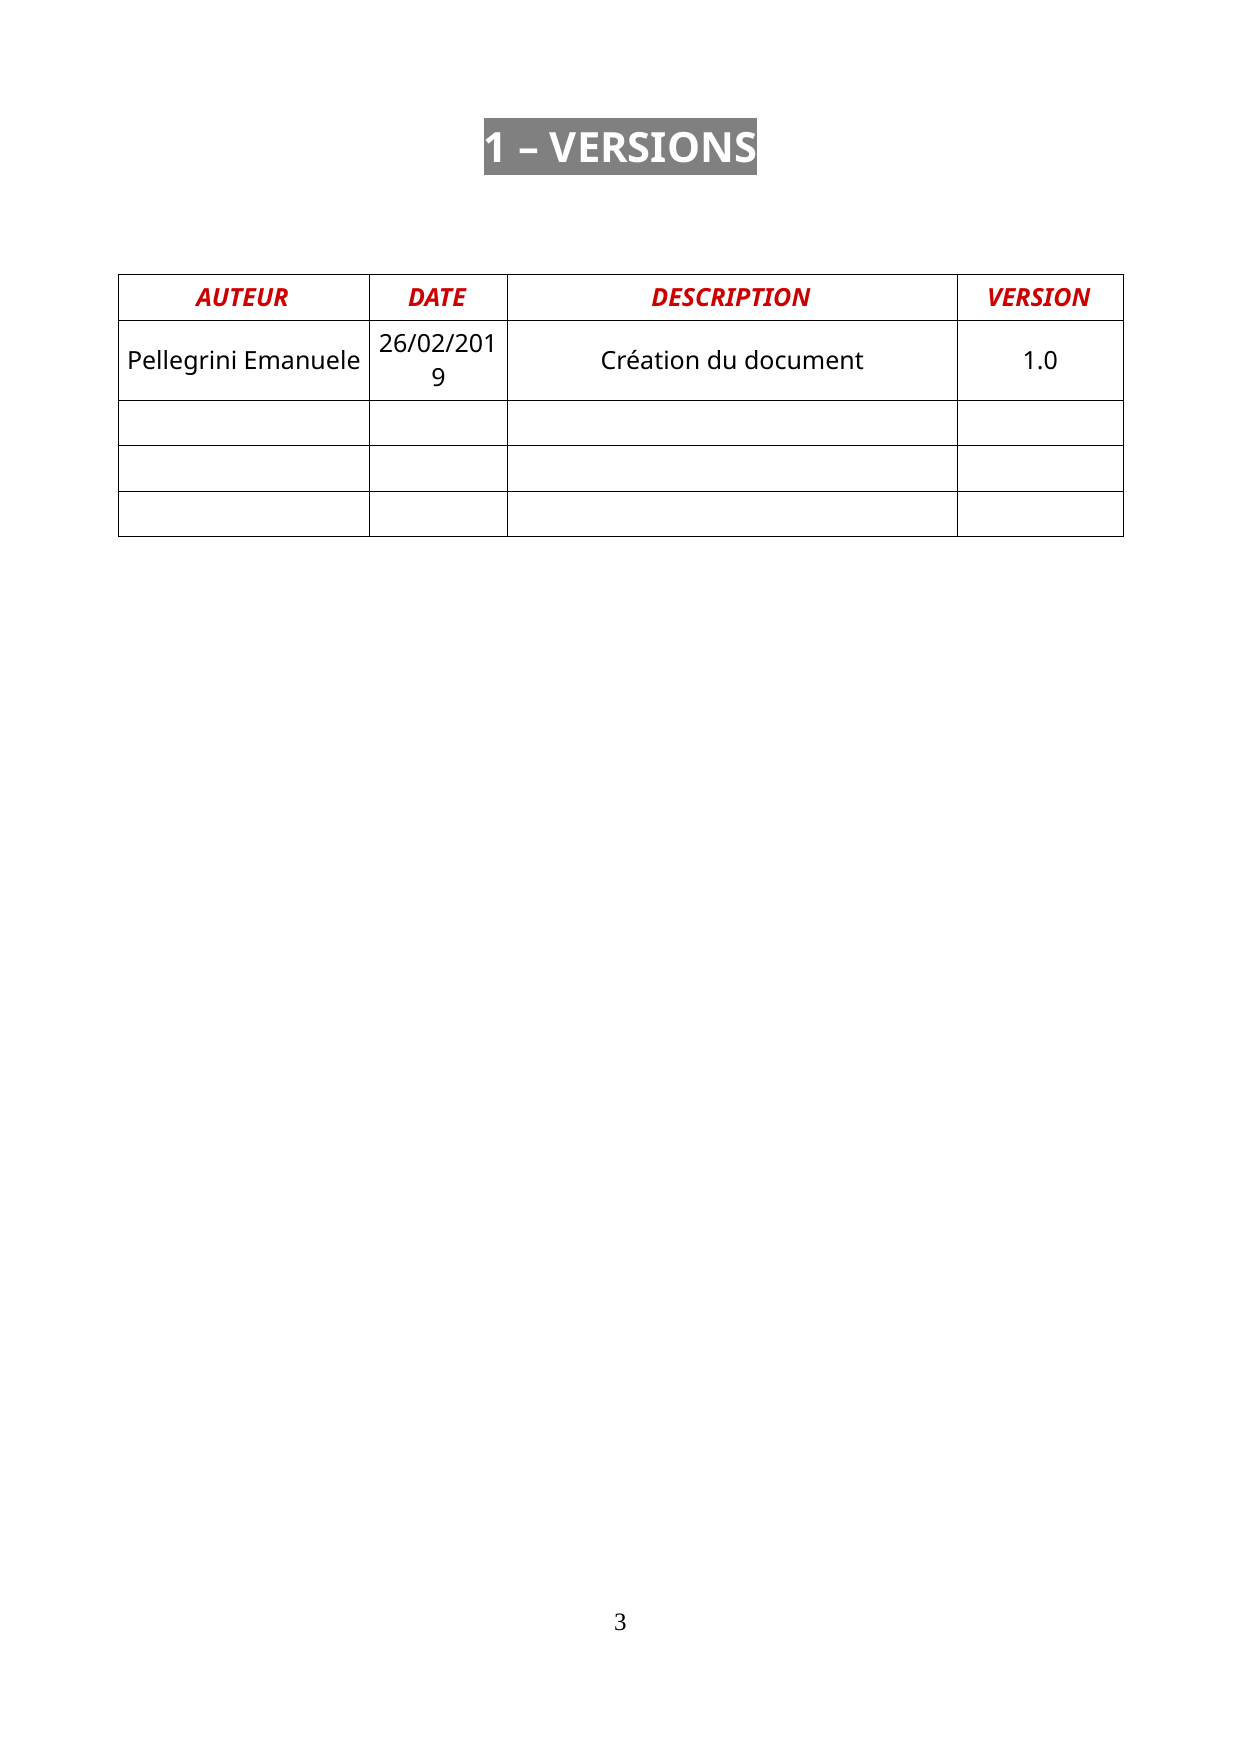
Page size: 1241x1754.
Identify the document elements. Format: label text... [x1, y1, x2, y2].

table_cell [119, 446, 369, 491]
table_header DATE [370, 275, 507, 320]
table_cell [958, 401, 1123, 445]
table_cell [508, 401, 957, 445]
table_cell [370, 401, 507, 445]
table_header VERSION [958, 275, 1123, 320]
table_cell [958, 446, 1123, 491]
table_header AUTEUR [119, 275, 369, 320]
table_cell Création du document [508, 321, 957, 399]
table_cell 26/02/2019 [370, 321, 507, 399]
table_cell [958, 492, 1123, 536]
table_cell [370, 492, 507, 536]
table_cell [508, 446, 957, 491]
text 1 – VERSIONS [118, 118, 1122, 175]
table_cell 1.0 [958, 321, 1123, 399]
table_cell [370, 446, 507, 491]
table_cell [119, 401, 369, 445]
table_header DESCRIPTION [508, 275, 957, 320]
table_cell Pellegrini Emanuele [119, 321, 369, 399]
table_cell [508, 492, 957, 536]
table_cell [119, 492, 369, 536]
